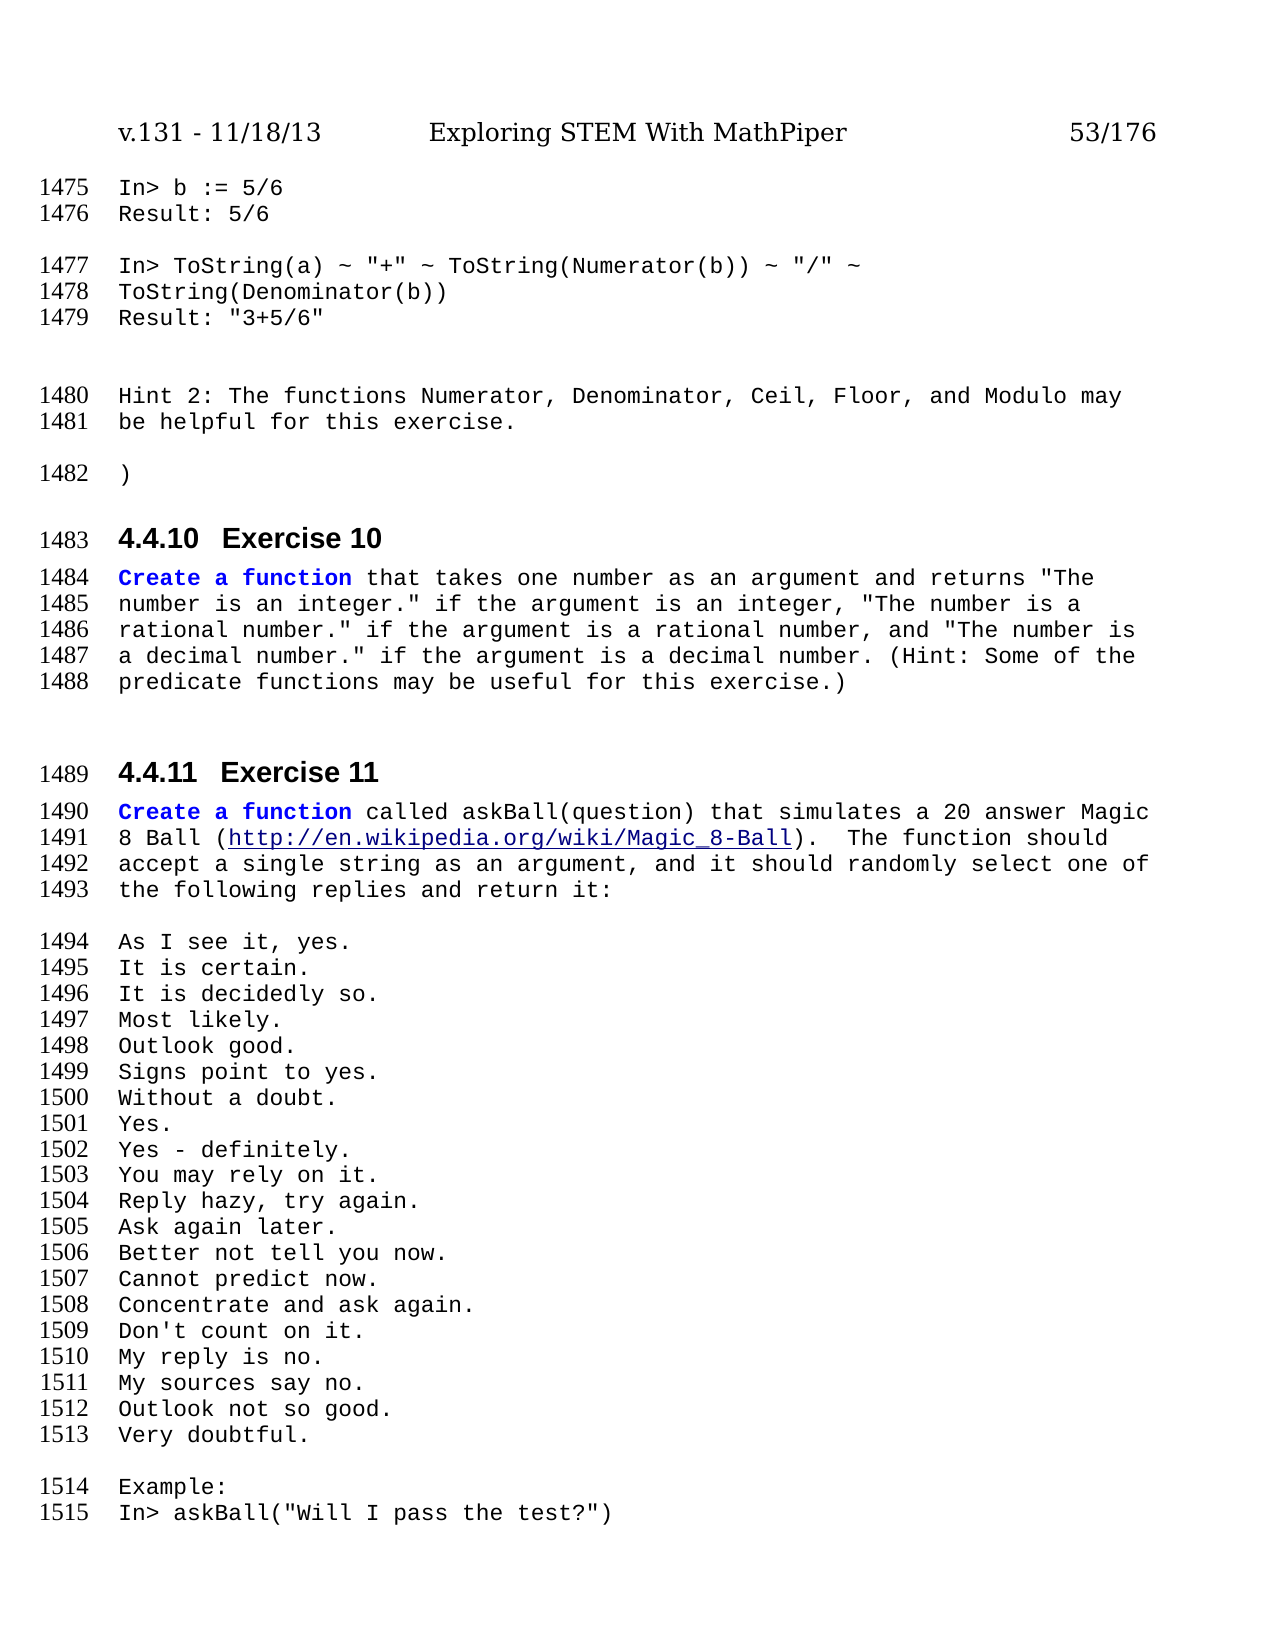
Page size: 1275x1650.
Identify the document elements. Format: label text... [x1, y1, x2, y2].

text Example: [118, 1475, 1157, 1501]
text Most likely. [118, 1008, 1157, 1034]
text Result: "3+5/6" [118, 306, 1157, 332]
text Create a function called askBall(question) that simulates a 20 answer Magic 8 Ball (http://en.wikipedia.org/wiki/Magic_8-Ball). The function should accept a single string as an argument, and it should randomly select one of the following replies and return it: [118, 801, 1157, 904]
text You may rely on it. [118, 1164, 1157, 1190]
text In> b := 5/6 [118, 177, 1157, 203]
text It is decidedly so. [118, 982, 1157, 1008]
text Result: 5/6 [118, 203, 1157, 229]
text Reply hazy, try again. [118, 1190, 1157, 1216]
text Don't count on it. [118, 1319, 1157, 1345]
text Very doubtful. [118, 1423, 1157, 1449]
text In> ToString(a) ~ "+" ~ ToString(Numerator(b)) ~ "/" ~ ToString(Denominator(b)) [118, 254, 1157, 306]
text Ask again later. [118, 1216, 1157, 1242]
text As I see it, yes. [118, 930, 1157, 956]
text Without a doubt. [118, 1086, 1157, 1112]
subtitle Exercise 10 [118, 521, 1157, 554]
text My reply is no. [118, 1345, 1157, 1371]
subtitle Exercise 11 [118, 755, 1157, 789]
text Concentrate and ask again. [118, 1293, 1157, 1319]
text Create a function that takes one number as an argument and returns "The number is an integer." if the argument is an integer, "The number is a rational number." if the argument is a rational number, and "The number is a decimal number." if the argument is a decimal number. (Hint: Some of the predicate functions may be useful for this exercise.) [118, 567, 1157, 696]
text Outlook not so good. [118, 1397, 1157, 1423]
text My sources say no. [118, 1371, 1157, 1397]
text In> askBall("Will I pass the test?") [118, 1501, 1157, 1527]
text Cannot predict now. [118, 1268, 1157, 1293]
text Hint 2: The functions Numerator, Denominator, Ceil, Floor, and Modulo may be helpful for this exercise. [118, 384, 1157, 436]
text Yes. [118, 1112, 1157, 1138]
text Outlook good. [118, 1034, 1157, 1060]
text Signs point to yes. [118, 1060, 1157, 1086]
text ) [118, 462, 1157, 488]
text It is certain. [118, 956, 1157, 982]
text Better not tell you now. [118, 1242, 1157, 1268]
text Yes - definitely. [118, 1138, 1157, 1164]
